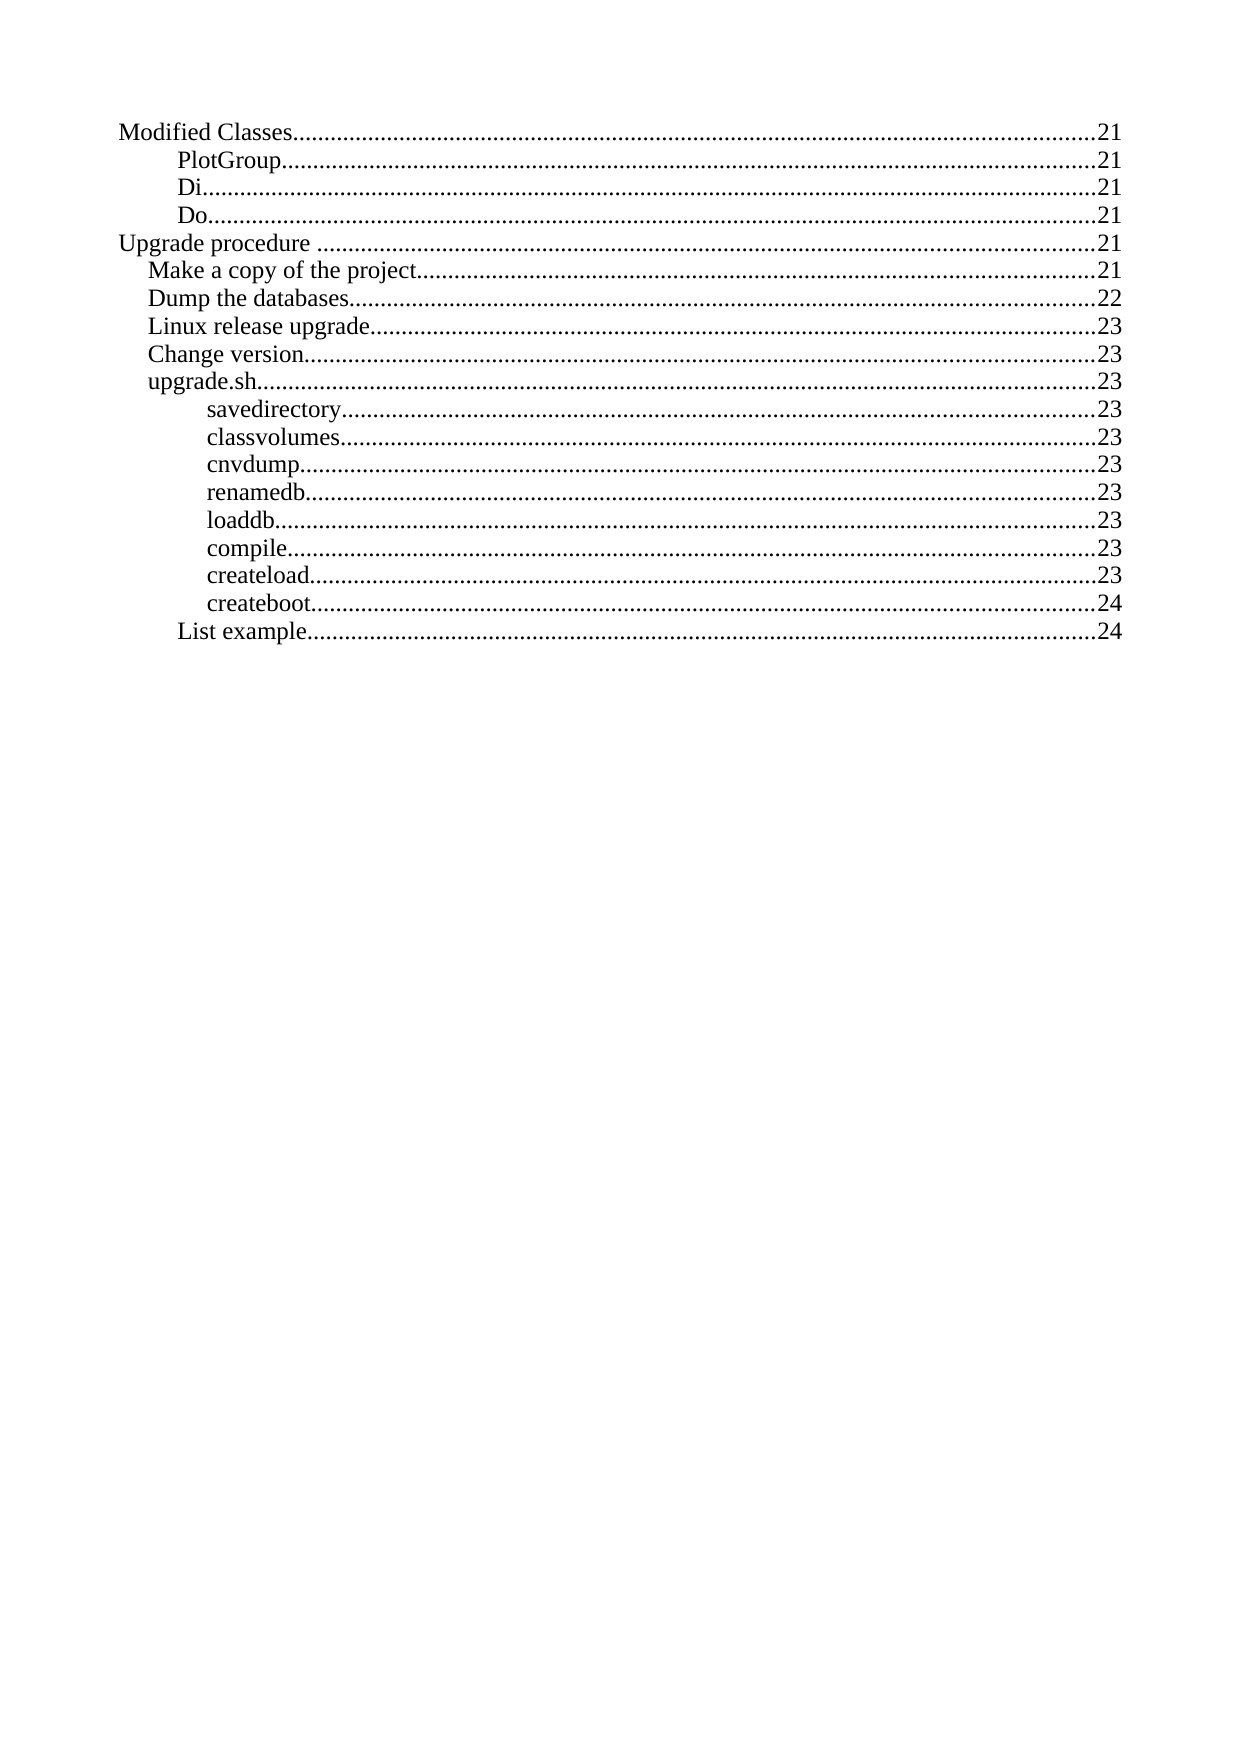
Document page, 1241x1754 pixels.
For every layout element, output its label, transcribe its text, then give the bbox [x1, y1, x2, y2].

text upgrade.sh 23 [148, 367, 1122, 395]
text Modified Classes 21 [118, 118, 1122, 146]
text classvolumes 23 [207, 423, 1122, 451]
text Di 21 [177, 173, 1122, 201]
text savedirectory 23 [207, 395, 1122, 423]
text Change version 23 [148, 340, 1122, 367]
text renamedb 23 [207, 478, 1122, 506]
text createload 23 [207, 561, 1122, 589]
text Make a copy of the project 21 [148, 257, 1122, 284]
text createboot 24 [207, 589, 1122, 617]
text Dump the databases 22 [148, 284, 1122, 312]
text loaddb 23 [207, 506, 1122, 534]
text compile 23 [207, 534, 1122, 561]
text PlotGroup 21 [177, 146, 1122, 173]
text Linux release upgrade 23 [148, 312, 1122, 340]
text Do 21 [177, 201, 1122, 229]
text List example 24 [177, 617, 1122, 644]
text cnvdump 23 [207, 451, 1122, 478]
text Upgrade procedure 21 [118, 229, 1122, 257]
